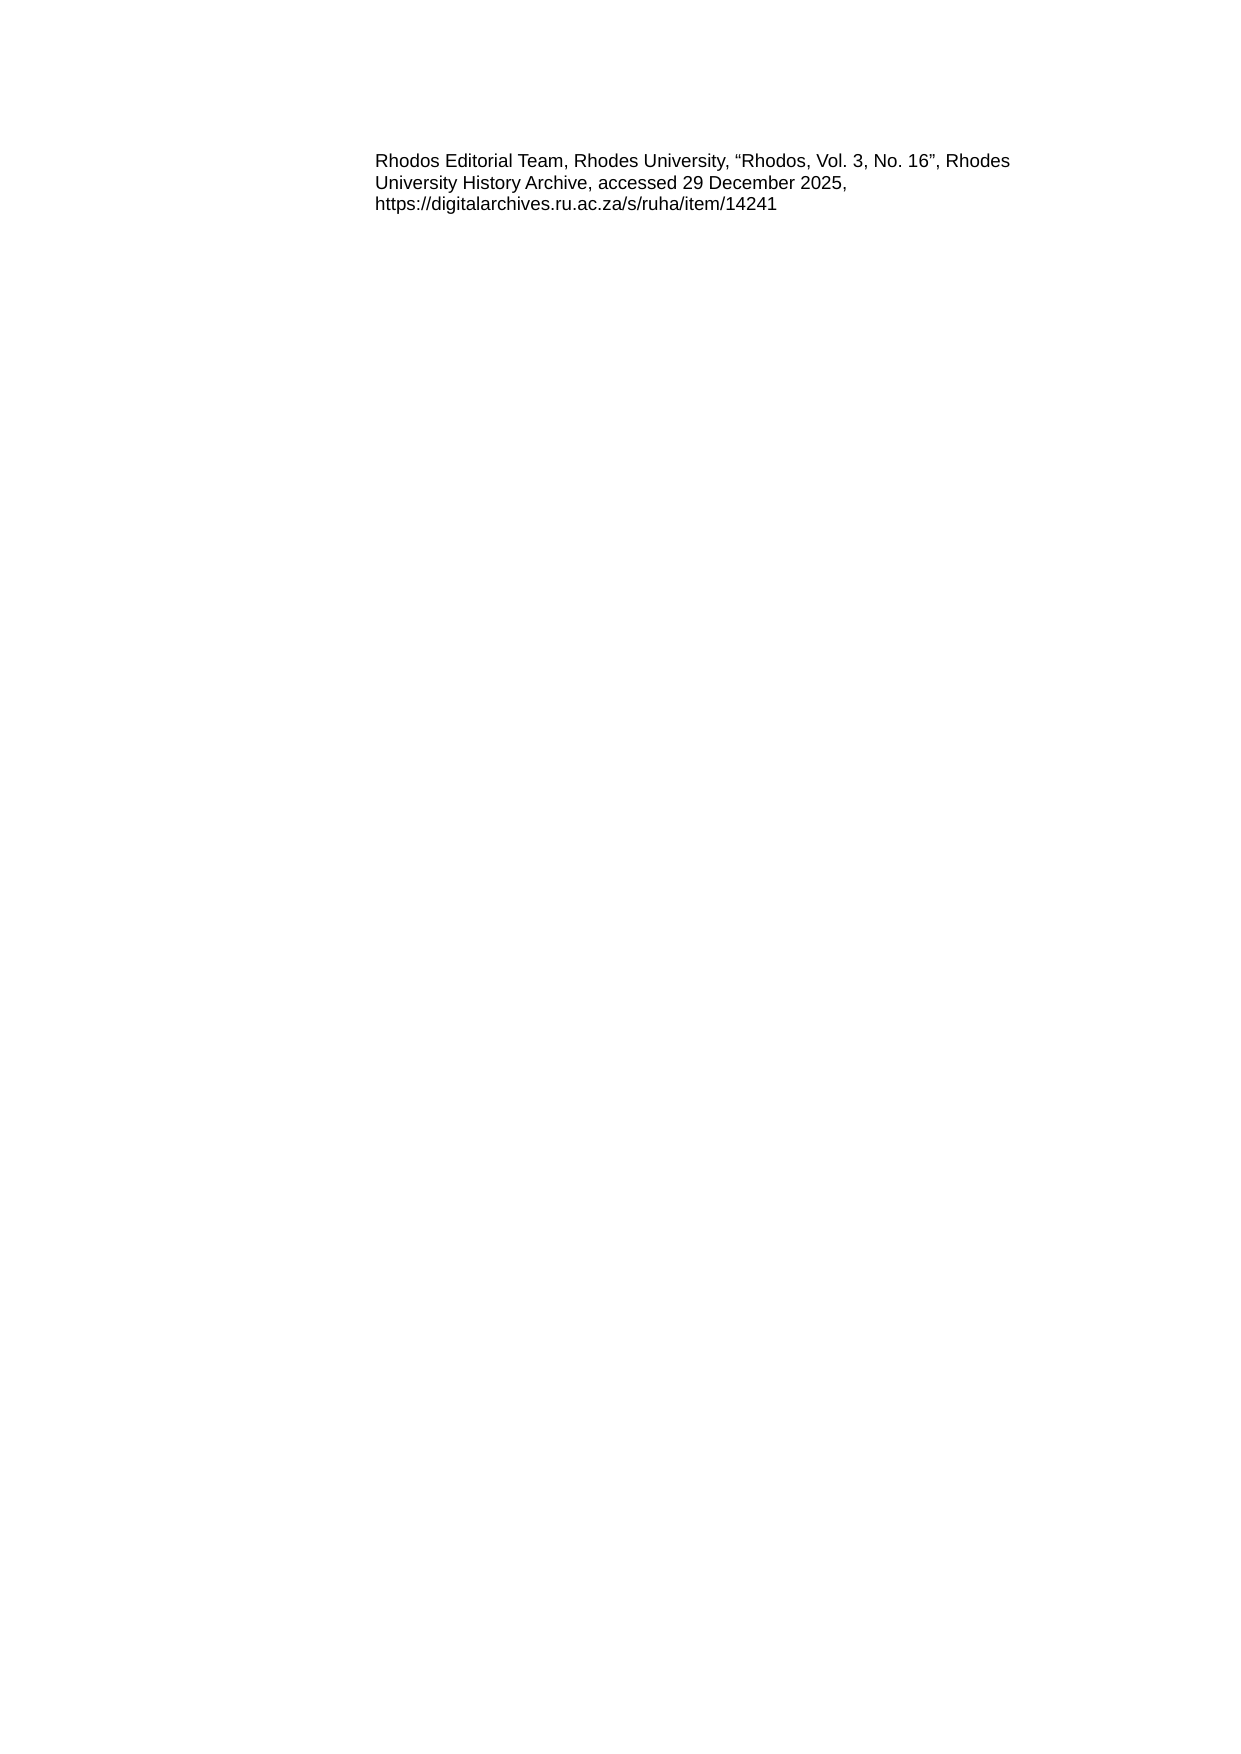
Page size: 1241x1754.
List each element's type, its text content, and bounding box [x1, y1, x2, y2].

text Rhodos Editorial Team, Rhodes University, “Rhodos, Vol. 3, No. 16”, Rhodes University History Archive, accessed 29 December 2025, https://digitalarchives.ru.ac.za/s/ruha/item/14241 [375, 150, 1090, 215]
